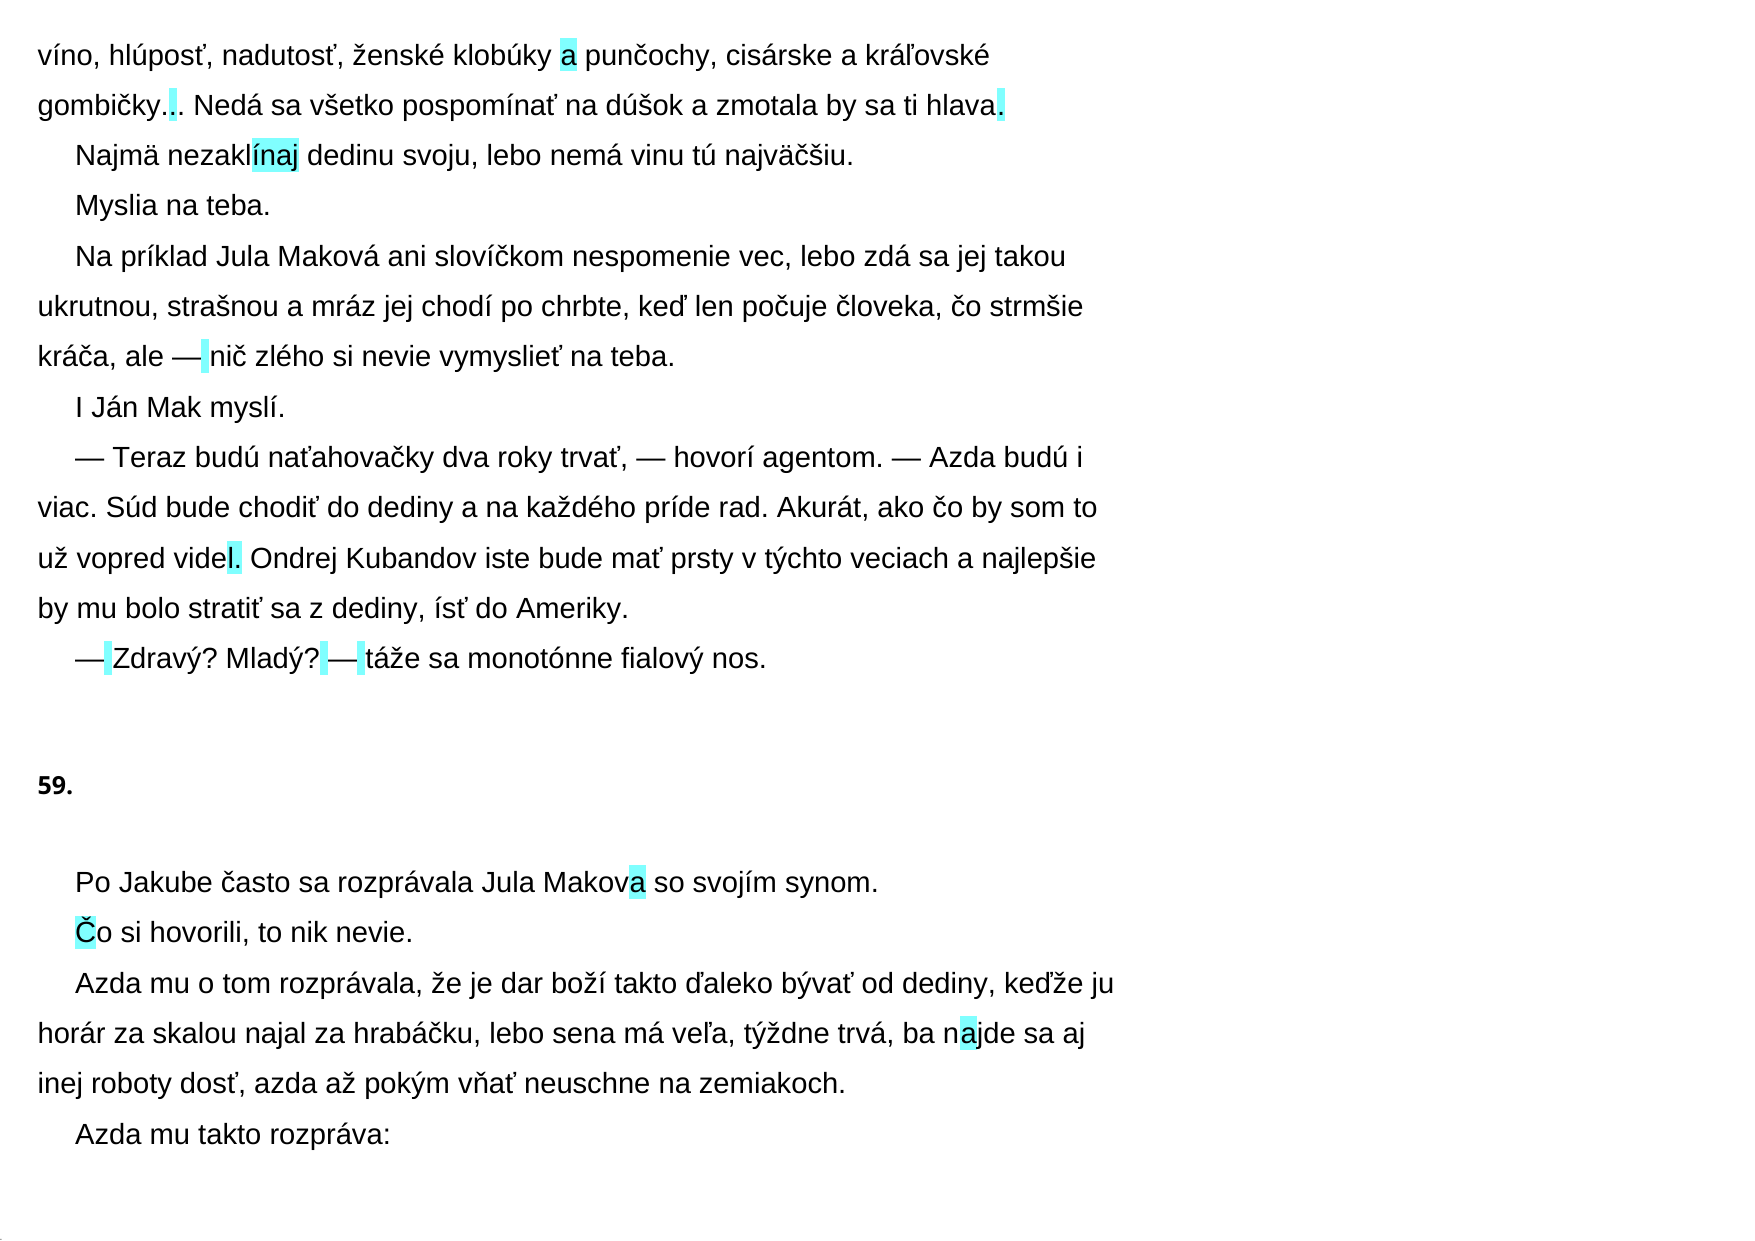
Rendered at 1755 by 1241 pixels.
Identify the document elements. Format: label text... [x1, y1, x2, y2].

subtitle 59. [37, 768, 1130, 802]
text Myslia na teba. [37, 188, 1130, 222]
text víno, hlúposť, nadutosť, ženské klobúky a punčochy, cisárske a kráľovské gombičky... Nedá sa všetko pospomínať na dúšok a zmotala by sa ti hlava. [37, 37, 1130, 121]
text Azda mu takto rozpráva: [37, 1117, 1130, 1150]
text Čo si hovorili, to nik nevie. [37, 916, 1130, 949]
text I Ján Mak myslí. [37, 390, 1130, 423]
text Najmä nezaklínaj dedinu svoju, lebo nemá vinu tú najväčšiu. [37, 138, 1130, 172]
text Na príklad Jula Maková ani slovíčkom nespomenie vec, lebo zdá sa jej takou ukrutnou, strašnou a mráz jej chodí po chrbte, keď len počuje človeka, čo strmšie kráča, ale — nič zlého si nevie vymyslieť na teba. [37, 239, 1130, 373]
text — Teraz budú naťahovačky dva roky trvať, — hovorí agentom. — Azda budú i viac. Súd bude chodiť do dediny a na každého príde rad. Akurát, ako čo by som to už vopred videl. Ondrej Kubandov iste bude mať prsty v týchto veciach a najlepšie by mu bolo stratiť sa z dediny, ísť do Ameriky. [37, 440, 1130, 624]
text Po Jakube často sa rozprávala Jula Makova so svojím synom. [37, 865, 1130, 899]
text Azda mu o tom rozprávala, že je dar boží takto ďaleko bývať od dediny, keďže ju horár za skalou najal za hrabáčku, lebo sena má veľa, týždne trvá, ba najde sa aj inej roboty dosť, azda až pokým vňať neuschne na zemiakoch. [37, 966, 1130, 1100]
text — Zdravý? Mladý? — táže sa monotónne fialový nos. [37, 641, 1130, 675]
